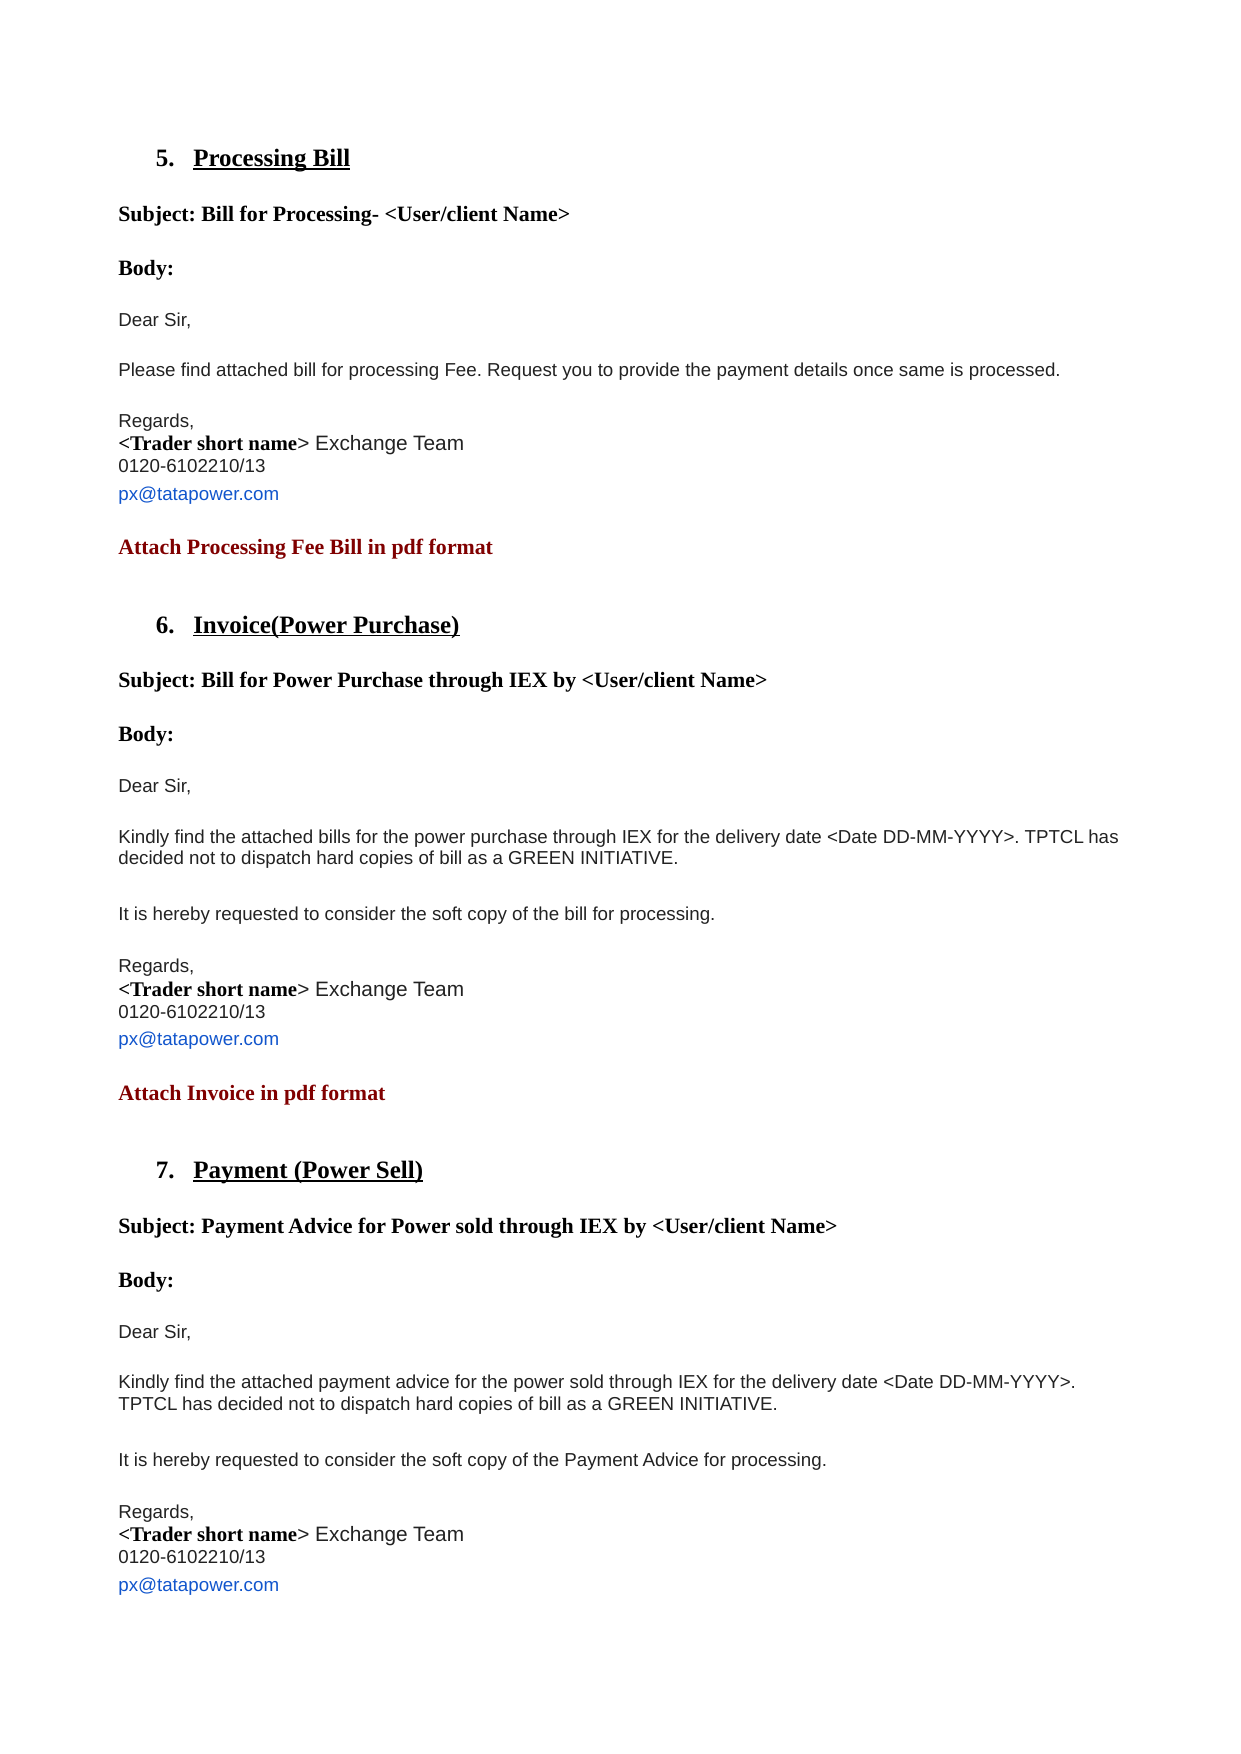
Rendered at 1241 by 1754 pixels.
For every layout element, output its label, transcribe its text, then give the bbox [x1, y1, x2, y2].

text Subject: Bill for Power Purchase through IEX by <User/client Name> [118, 667, 1122, 692]
text Attach Invoice in pdf format [118, 1080, 1122, 1105]
text Dear Sir, Please find attached bill for processing Fee. Request you to provide the payment details once same is processed. Regards, <Trader short name> Exchange Team 0120-6102210/13 px@tatapower.com [118, 309, 1122, 505]
text Regards, <Trader short name> Exchange Team 0120-6102210/13 px@tatapower.com [118, 926, 1122, 1051]
list Payment (Power Sell) [156, 1155, 1122, 1184]
text Body: [118, 255, 1122, 280]
text Attach Processing Fee Bill in pdf format [118, 534, 1122, 559]
text Subject: Bill for Processing- <User/client Name> [118, 201, 1122, 226]
text Body: [118, 1267, 1122, 1292]
text Dear Sir, Kindly find the attached payment advice for the power sold through IEX for the delivery date <Date DD-MM-YYYY>. TPTCL has decided not to dispatch hard copies of bill as a GREEN INITIATIVE. It is hereby requested to consider the soft copy of the Payment Advice for processing. [118, 1321, 1122, 1472]
list Invoice(Power Purchase) [156, 610, 1122, 638]
text Subject: Payment Advice for Power sold through IEX by <User/client Name> [118, 1213, 1122, 1238]
text Body: [118, 721, 1122, 746]
list Processing Bill [156, 143, 1122, 172]
text Regards, <Trader short name> Exchange Team 0120-6102210/13 px@tatapower.com [118, 1472, 1122, 1596]
text Dear Sir, Kindly find the attached bills for the power purchase through IEX for the delivery date <Date DD-MM-YYYY>. TPTCL has decided not to dispatch hard copies of bill as a GREEN INITIATIVE. It is hereby requested to consider the soft copy of the bill for processing. [118, 775, 1122, 926]
